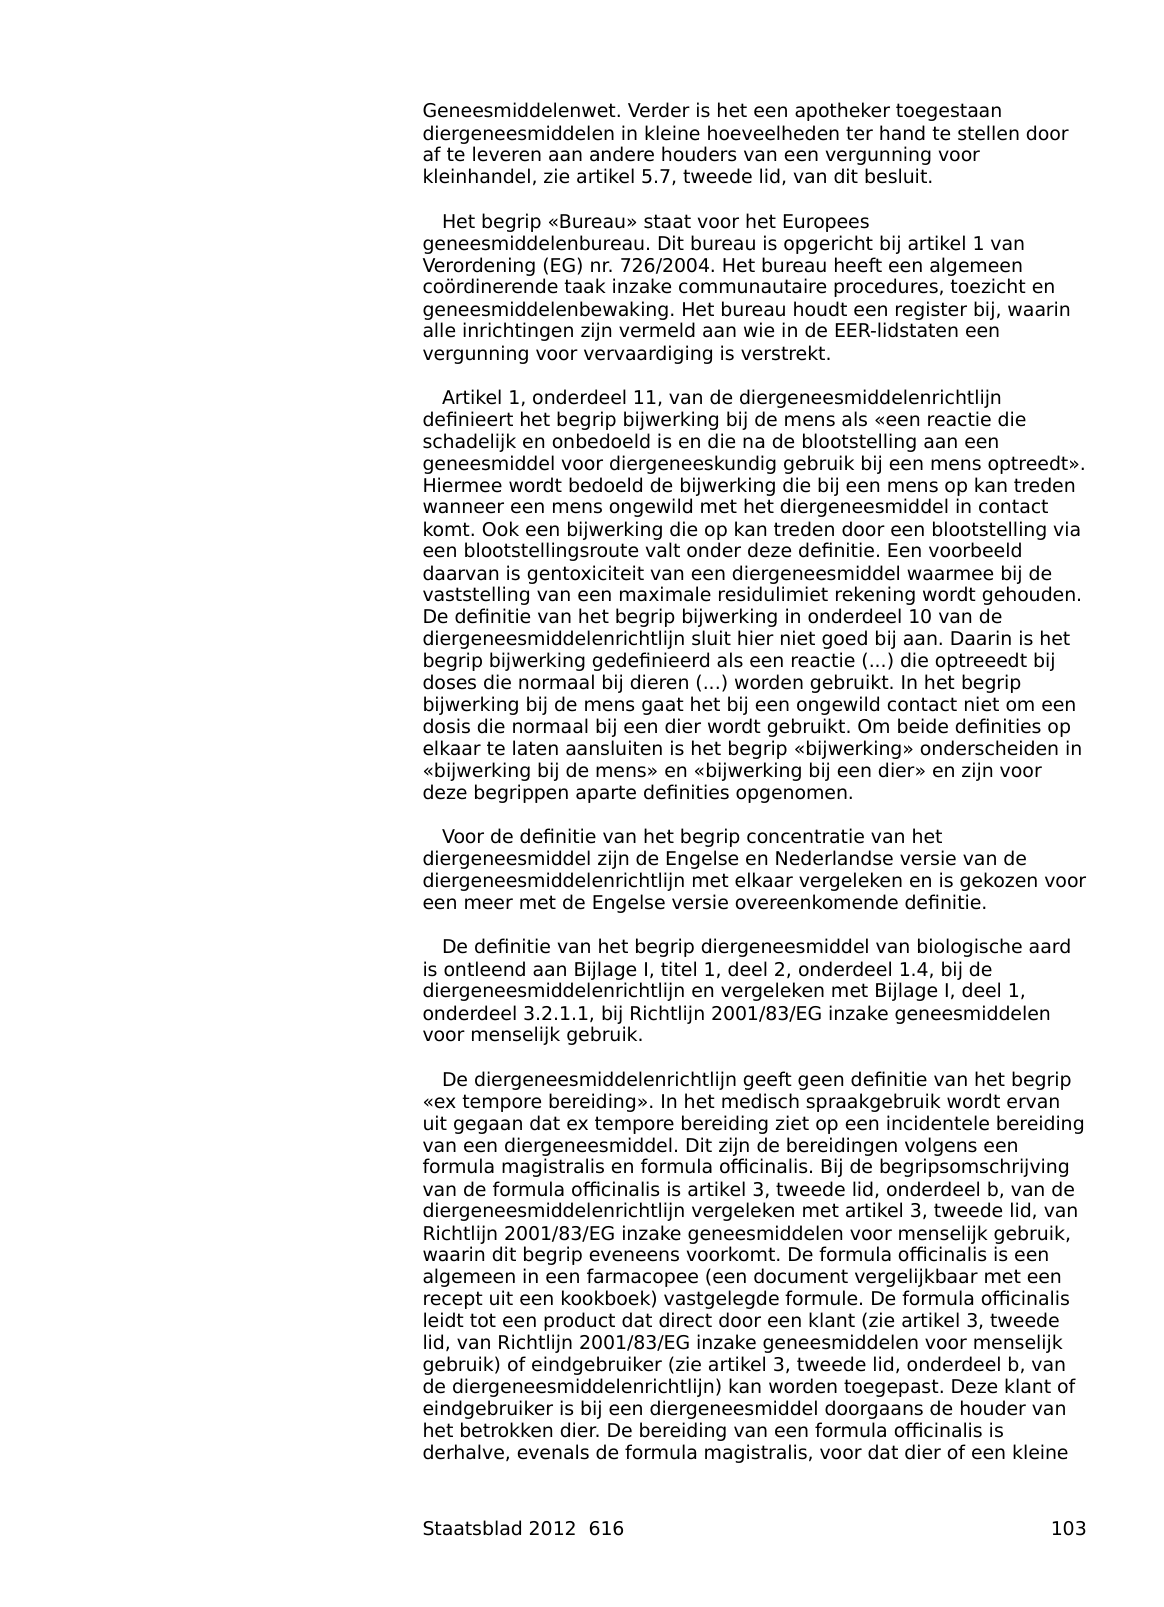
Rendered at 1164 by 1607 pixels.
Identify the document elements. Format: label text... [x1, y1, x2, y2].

text Het begrip «Bureau» staat voor het Europees geneesmiddelenbureau. Dit bureau is opgericht bij artikel 1 van Verordening (EG) nr. 726/2004. Het bureau heeft een algemeen coördinerende taak inzake communautaire procedures, toezicht en geneesmiddelenbewaking. Het bureau houdt een register bij, waarin alle inrichtingen zijn vermeld aan wie in de EER-lidstaten een vergunning voor vervaardiging is verstrekt. [422, 211, 1087, 364]
text Geneesmiddelenwet. Verder is het een apotheker toegestaan diergeneesmiddelen in kleine hoeveelheden ter hand te stellen door af te leveren aan andere houders van een vergunning voor kleinhandel, zie artikel 5.7, tweede lid, van dit besluit. [422, 100, 1087, 188]
text Artikel 1, onderdeel 11, van de diergeneesmiddelenrichtlijn definieert het begrip bijwerking bij de mens als «een reactie die schadelijk en onbedoeld is en die na de blootstelling aan een geneesmiddel voor diergeneeskundig gebruik bij een mens optreedt». Hiermee wordt bedoeld de bijwerking die bij een mens op kan treden wanneer een mens ongewild met het diergeneesmiddel in contact komt. Ook een bijwerking die op kan treden door een blootstelling via een blootstellingsroute valt onder deze definitie. Een voorbeeld daarvan is gentoxiciteit van een diergeneesmiddel waarmee bij de vaststelling van een maximale residulimiet rekening wordt gehouden. De definitie van het begrip bijwerking in onderdeel 10 van de diergeneesmiddelenrichtlijn sluit hier niet goed bij aan. Daarin is het begrip bijwerking gedefinieerd als een reactie (...) die optreeedt bij doses die normaal bij dieren (...) worden gebruikt. In het begrip bijwerking bij de mens gaat het bij een ongewild contact niet om een dosis die normaal bij een dier wordt gebruikt. Om beide definities op elkaar te laten aansluiten is het begrip «bijwerking» onderscheiden in «bijwerking bij de mens» en «bijwerking bij een dier» en zijn voor deze begrippen aparte definities opgenomen. [422, 387, 1087, 804]
text Voor de definitie van het begrip concentratie van het diergeneesmiddel zijn de Engelse en Nederlandse versie van de diergeneesmiddelenrichtlijn met elkaar vergeleken en is gekozen voor een meer met de Engelse versie overeenkomende definitie. [422, 826, 1087, 914]
text De definitie van het begrip diergeneesmiddel van biologische aard is ontleend aan Bijlage I, titel 1, deel 2, onderdeel 1.4, bij de diergeneesmiddelenrichtlijn en vergeleken met Bijlage I, deel 1, onderdeel 3.2.1.1, bij Richtlijn 2001/83/EG inzake geneesmiddelen voor menselijk gebruik. [422, 936, 1087, 1046]
text De diergeneesmiddelenrichtlijn geeft geen definitie van het begrip «ex tempore bereiding». In het medisch spraakgebruik wordt ervan uit gegaan dat ex tempore bereiding ziet op een incidentele bereiding van een diergeneesmiddel. Dit zijn de bereidingen volgens een formula magistralis en formula officinalis. Bij de begripsomschrijving van de formula officinalis is artikel 3, tweede lid, onderdeel b, van de diergeneesmiddelenrichtlijn vergeleken met artikel 3, tweede lid, van Richtlijn 2001/83/EG inzake geneesmiddelen voor menselijk gebruik, waarin dit begrip eveneens voorkomt. De formula officinalis is een algemeen in een farmacopee (een document vergelijkbaar met een recept uit een kookboek) vastgelegde formule. De formula officinalis leidt tot een product dat direct door een klant (zie artikel 3, tweede lid, van Richtlijn 2001/83/EG inzake geneesmiddelen voor menselijk gebruik) of eindgebruiker (zie artikel 3, tweede lid, onderdeel b, van de diergeneesmiddelenrichtlijn) kan worden toegepast. Deze klant of eindgebruiker is bij een diergeneesmiddel doorgaans de houder van het betrokken dier. De bereiding van een formula officinalis is derhalve, evenals de formula magistralis, voor dat dier of een kleine [422, 1068, 1087, 1464]
